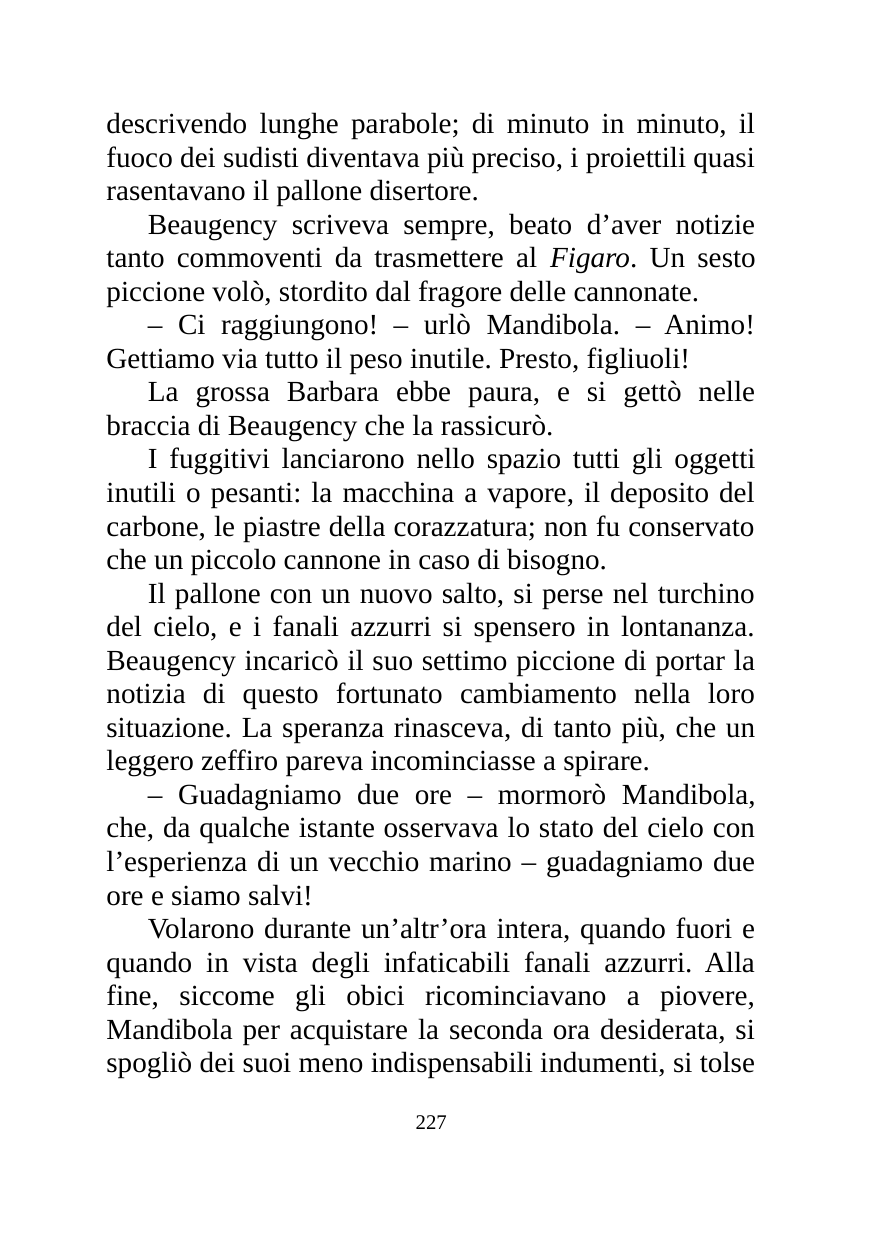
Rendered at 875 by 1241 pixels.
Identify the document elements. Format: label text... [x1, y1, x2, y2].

text – Guadagniamo due ore – mormorò Mandibola, che, da qualche istante osservava lo stato del cielo con l’esperienza di un vecchio marino – guadagniamo due ore e siamo salvi! [106, 777, 756, 911]
text Beaugency scriveva sempre, beato d’aver notizie tanto commoventi da trasmettere al Figaro. Un sesto piccione volò, stordito dal fragore delle cannonate. [106, 207, 756, 307]
text La grossa Barbara ebbe paura, e si gettò nelle braccia di Beaugency che la rassicurò. [106, 374, 756, 442]
text – Ci raggiungono! – urlò Mandibola. – Animo! Gettiamo via tutto il peso inutile. Presto, figliuoli! [106, 307, 756, 374]
text descrivendo lunghe parabole; di minuto in minuto, il fuoco dei sudisti diventava più preciso, i proiettili quasi rasentavano il pallone disertore. [106, 106, 756, 207]
text Volarono durante un’altr’ora intera, quando fuori e quando in vista degli infaticabili fanali azzurri. Alla fine, siccome gli obici ricominciavano a piovere, Mandibola per acquistare la seconda ora desiderata, si spogliò dei suoi meno indispensabili indumenti, si tolse [106, 911, 756, 1079]
text Il pallone con un nuovo salto, si perse nel turchino del cielo, e i fanali azzurri si spensero in lontananza. Beaugency incaricò il suo settimo piccione di portar la notizia di questo fortunato cambiamento nella loro situazione. La speranza rinasceva, di tanto più, che un leggero zeffiro pareva incominciasse a spirare. [106, 576, 756, 777]
text I fuggitivi lanciarono nello spazio tutti gli oggetti inutili o pesanti: la macchina a vapore, il deposito del carbone, le piastre della corazzatura; non fu conservato che un piccolo cannone in caso di bisogno. [106, 442, 756, 576]
